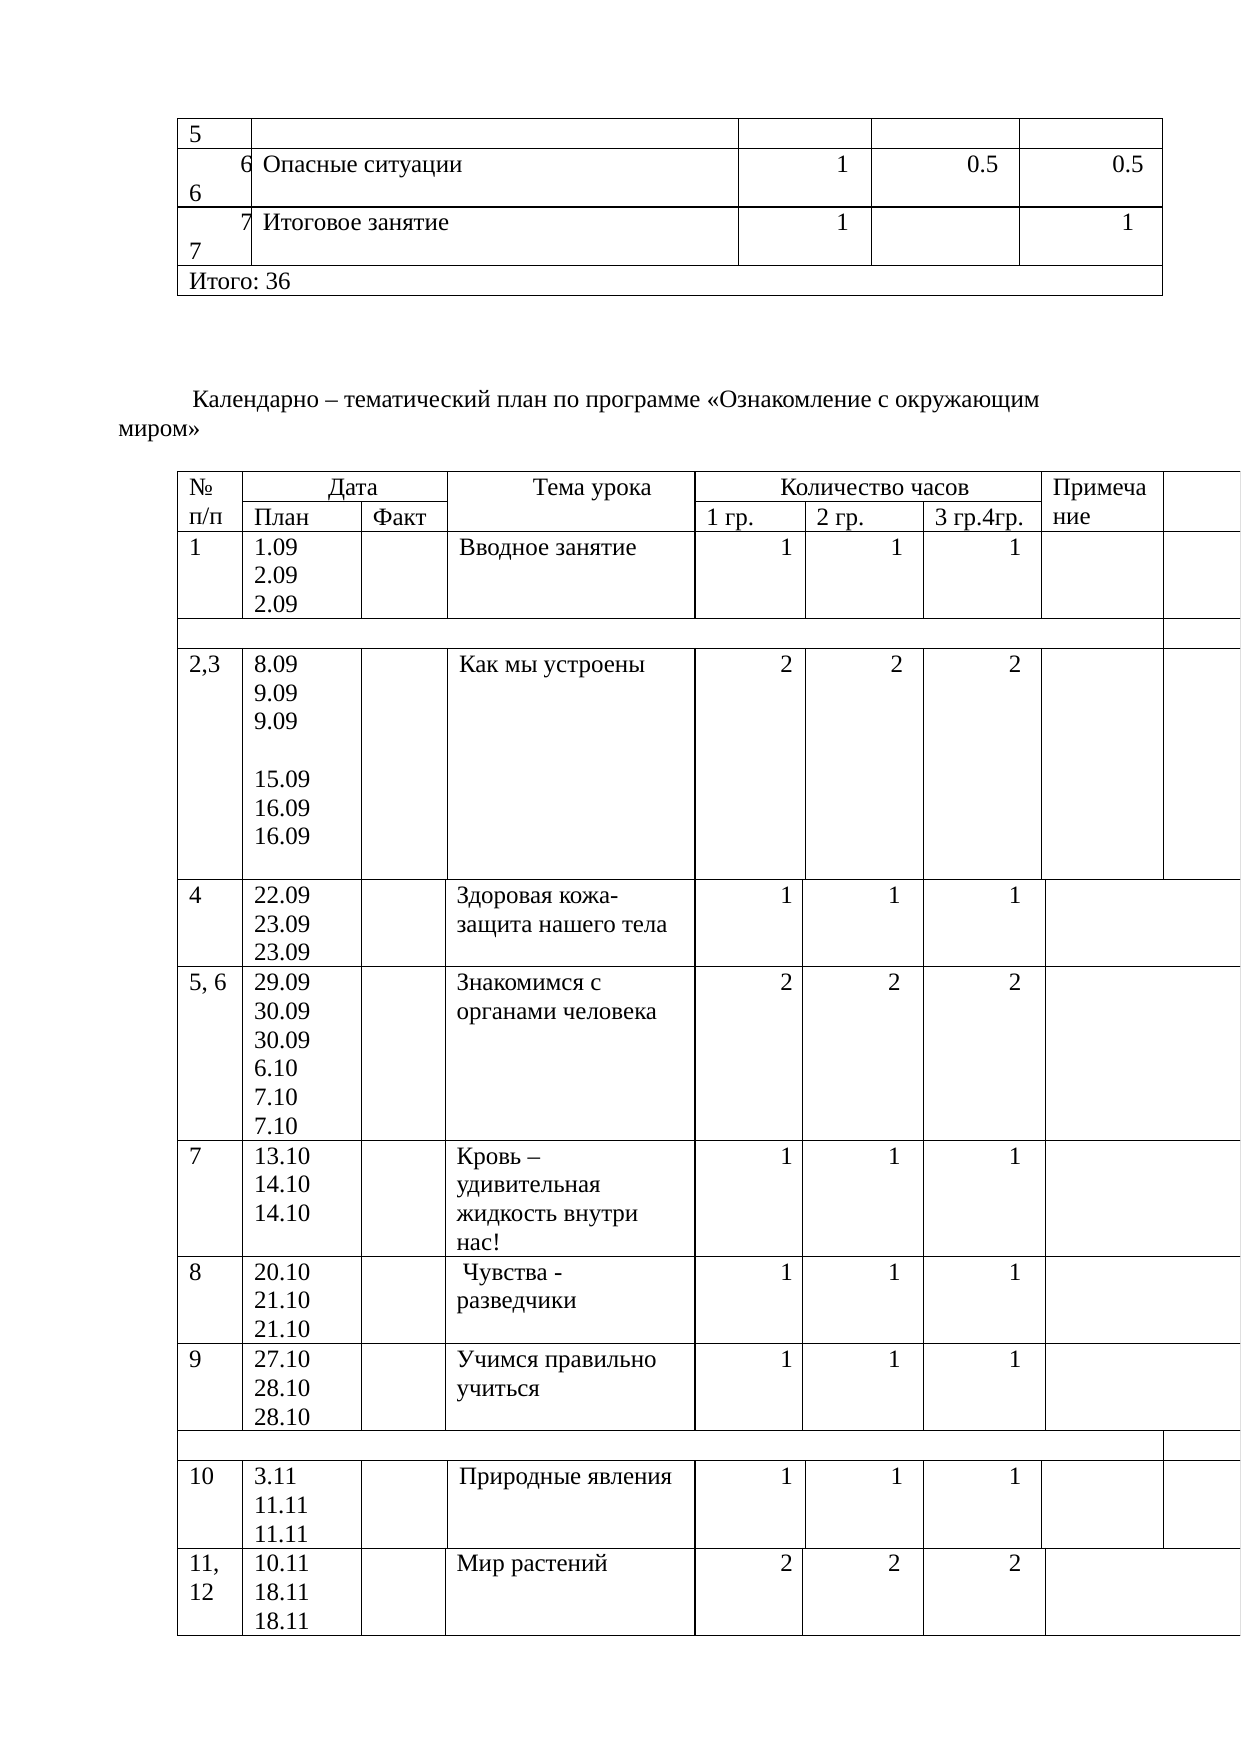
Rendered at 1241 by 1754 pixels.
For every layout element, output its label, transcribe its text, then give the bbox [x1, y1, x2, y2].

table_cell 1 [696, 1461, 805, 1547]
table_cell 9 [178, 1344, 242, 1430]
table_cell 1 [1020, 208, 1162, 265]
table_cell 1 [739, 208, 871, 265]
table_cell 2 [696, 649, 805, 879]
table_cell [178, 619, 1163, 648]
table_cell Опасные ситуации [252, 149, 738, 206]
table_cell Итого: 36 [178, 266, 1162, 295]
table_cell 5, 6 [178, 967, 242, 1140]
table_cell [362, 1344, 445, 1430]
table_cell 4 [178, 880, 242, 966]
text Календарно – тематический план по программе «Ознакомление с окружающим миром» [118, 384, 1122, 442]
table_cell Природные явления [448, 1461, 694, 1547]
table_cell 2 [803, 1549, 923, 1635]
table_cell 1 [696, 1141, 802, 1256]
table_cell 1 [696, 1257, 802, 1343]
table_cell 2 [806, 649, 923, 879]
table_cell [1046, 1344, 1240, 1430]
table_cell 1 [806, 1461, 923, 1547]
table_header Примечание [1042, 472, 1163, 531]
table_cell [362, 1141, 445, 1256]
table_cell [1042, 1461, 1163, 1547]
table_cell 0.5 [1020, 149, 1162, 206]
table_cell 2 [924, 649, 1041, 879]
table_cell 1 [924, 1141, 1045, 1256]
table_header № п/п [178, 472, 242, 531]
table_cell 13.10 14.10 14.10 [243, 1141, 361, 1256]
table_cell [362, 532, 447, 618]
table_cell 1 [924, 532, 1041, 618]
table_cell [1046, 967, 1240, 1140]
table_cell 22.09 23.09 23.09 [243, 880, 361, 966]
table_cell [872, 208, 1019, 265]
table_cell 1 [803, 1344, 923, 1430]
table_cell 11, 12 [178, 1549, 242, 1635]
table_cell 7 [178, 1141, 242, 1256]
table_cell 1 [806, 532, 923, 618]
table_cell [1164, 1461, 1240, 1547]
table_cell 66 [178, 149, 251, 206]
table_cell 1 [803, 880, 923, 966]
table_cell 1 [924, 1344, 1045, 1430]
table_cell 5 [178, 119, 251, 148]
table_cell 2 [924, 967, 1045, 1140]
table_cell [362, 967, 445, 1140]
table_cell Чувства - разведчики [446, 1257, 694, 1343]
table_cell 2 [803, 967, 923, 1140]
table_cell Кровь –удивительная жидкость внутри нас! [446, 1141, 694, 1256]
table_cell [178, 1431, 1163, 1460]
table_cell Здоровая кожа-защита нашего тела [446, 880, 694, 966]
table_cell [1164, 1431, 1240, 1460]
table_cell [362, 1461, 447, 1547]
table_cell 1 [696, 880, 802, 966]
table_cell 1 [803, 1257, 923, 1343]
table_cell Итоговое занятие [252, 208, 738, 265]
table_cell 10 [178, 1461, 242, 1547]
table_cell 3.11 11.11 11.11 [243, 1461, 361, 1547]
table_header [1164, 472, 1240, 531]
table_cell [1042, 532, 1163, 618]
table_cell 2 гр. [806, 502, 923, 531]
table_cell 2,3 [178, 649, 242, 879]
table_cell 2 [696, 1549, 802, 1635]
table_cell 77 [178, 208, 251, 265]
table_cell 3 гр.4гр. [924, 502, 1041, 531]
table_cell 1 [803, 1141, 923, 1256]
table_cell Вводное занятие [448, 532, 694, 618]
table_cell Факт [362, 502, 447, 531]
table_cell [362, 1549, 445, 1635]
table_cell [362, 880, 445, 966]
table_cell [362, 649, 447, 879]
table_cell 27.10 28.10 28.10 [243, 1344, 361, 1430]
table_cell План [243, 502, 361, 531]
table_cell 20.10 21.10 21.10 [243, 1257, 361, 1343]
table_cell Как мы устроены [448, 649, 694, 879]
table_cell 1 [696, 532, 805, 618]
table_cell 1 [924, 880, 1045, 966]
table_cell [1164, 532, 1240, 618]
table_cell [1042, 649, 1163, 879]
table_cell [1046, 1141, 1240, 1256]
table_cell [252, 119, 738, 148]
table_cell 1 [924, 1461, 1041, 1547]
table_cell [1020, 119, 1162, 148]
table_cell 0.5 [872, 149, 1019, 206]
table_cell 2 [924, 1549, 1045, 1635]
table_cell [1164, 649, 1240, 879]
table_header Дата [243, 472, 447, 501]
table_cell [1046, 1549, 1240, 1635]
table_cell [739, 119, 871, 148]
table_cell [1046, 1257, 1240, 1343]
table_cell Знакомимся с органами человека [446, 967, 694, 1140]
table_cell 1 [924, 1257, 1045, 1343]
table_header Тема урока [448, 472, 694, 531]
table_cell 1 [178, 532, 242, 618]
table_cell 8 [178, 1257, 242, 1343]
table_cell [1046, 880, 1240, 966]
table_cell 1 гр. [696, 502, 805, 531]
table_cell 1 [696, 1344, 802, 1430]
table_cell [1164, 619, 1240, 648]
table_cell 8.09 9.09 9.09 15.09 16.09 16.09 [243, 649, 361, 879]
table_cell Учимся правильно учиться [446, 1344, 694, 1430]
table_cell [872, 119, 1019, 148]
table_cell 10.11 18.11 18.11 [243, 1549, 361, 1635]
table_cell 1 [739, 149, 871, 206]
table_cell 2 [696, 967, 802, 1140]
table_cell 1.09 2.09 2.09 [243, 532, 361, 618]
table_cell 29.09 30.09 30.09 6.10 7.10 7.10 [243, 967, 361, 1140]
table_cell Мир растений [446, 1549, 694, 1635]
table_header Количество часов [696, 472, 1041, 501]
table_cell [362, 1257, 445, 1343]
